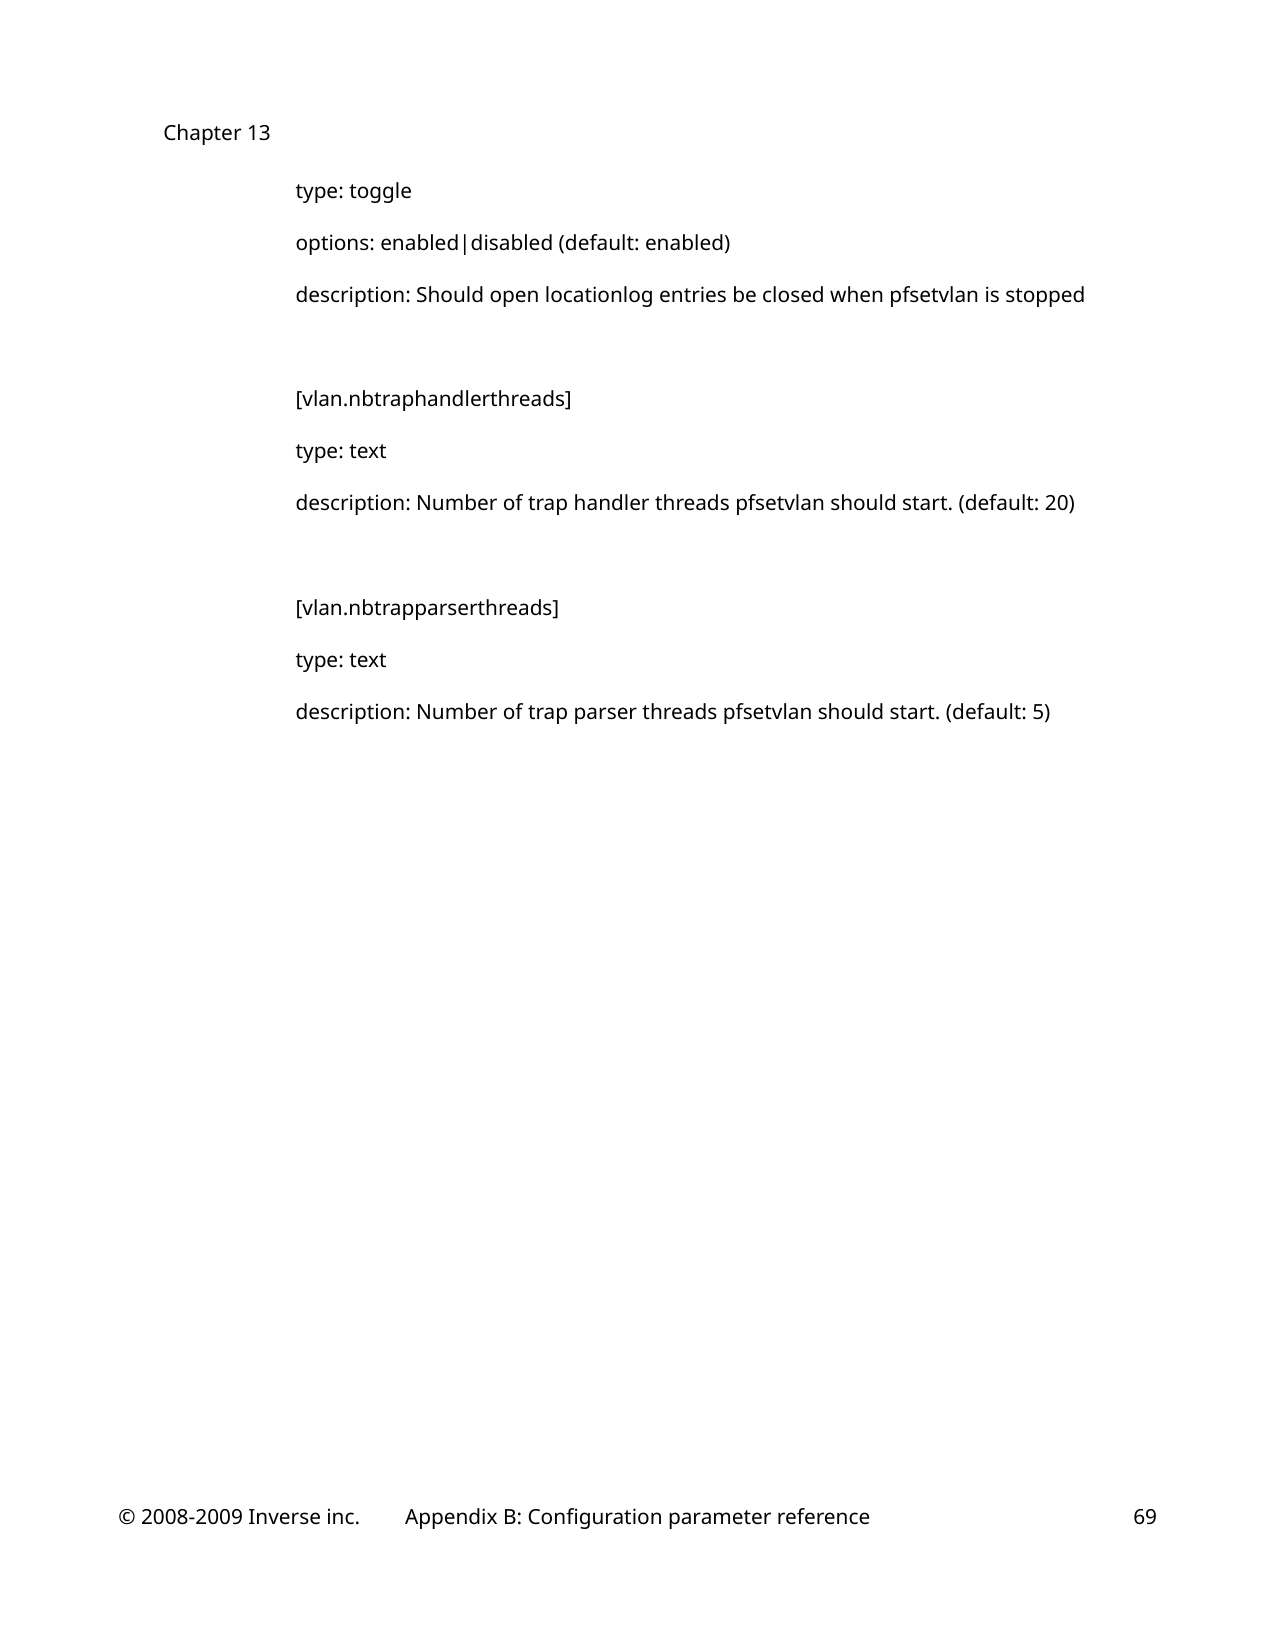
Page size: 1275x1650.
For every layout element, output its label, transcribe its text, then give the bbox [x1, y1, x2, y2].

text type: text [295, 645, 1157, 673]
text [vlan.nbtrapparserthreads] [295, 593, 1157, 621]
text type: toggle [295, 176, 1157, 204]
text description: Number of trap parser threads pfsetvlan should start. (default: 5) [295, 697, 1157, 725]
text type: text [295, 436, 1157, 465]
text description: Number of trap handler threads pfsetvlan should start. (default: 20) [295, 488, 1157, 517]
text options: enabled|disabled (default: enabled) [295, 228, 1157, 257]
text description: Should open locationlog entries be closed when pfsetvlan is stopped [295, 280, 1157, 309]
text [vlan.nbtraphandlerthreads] [295, 384, 1157, 413]
